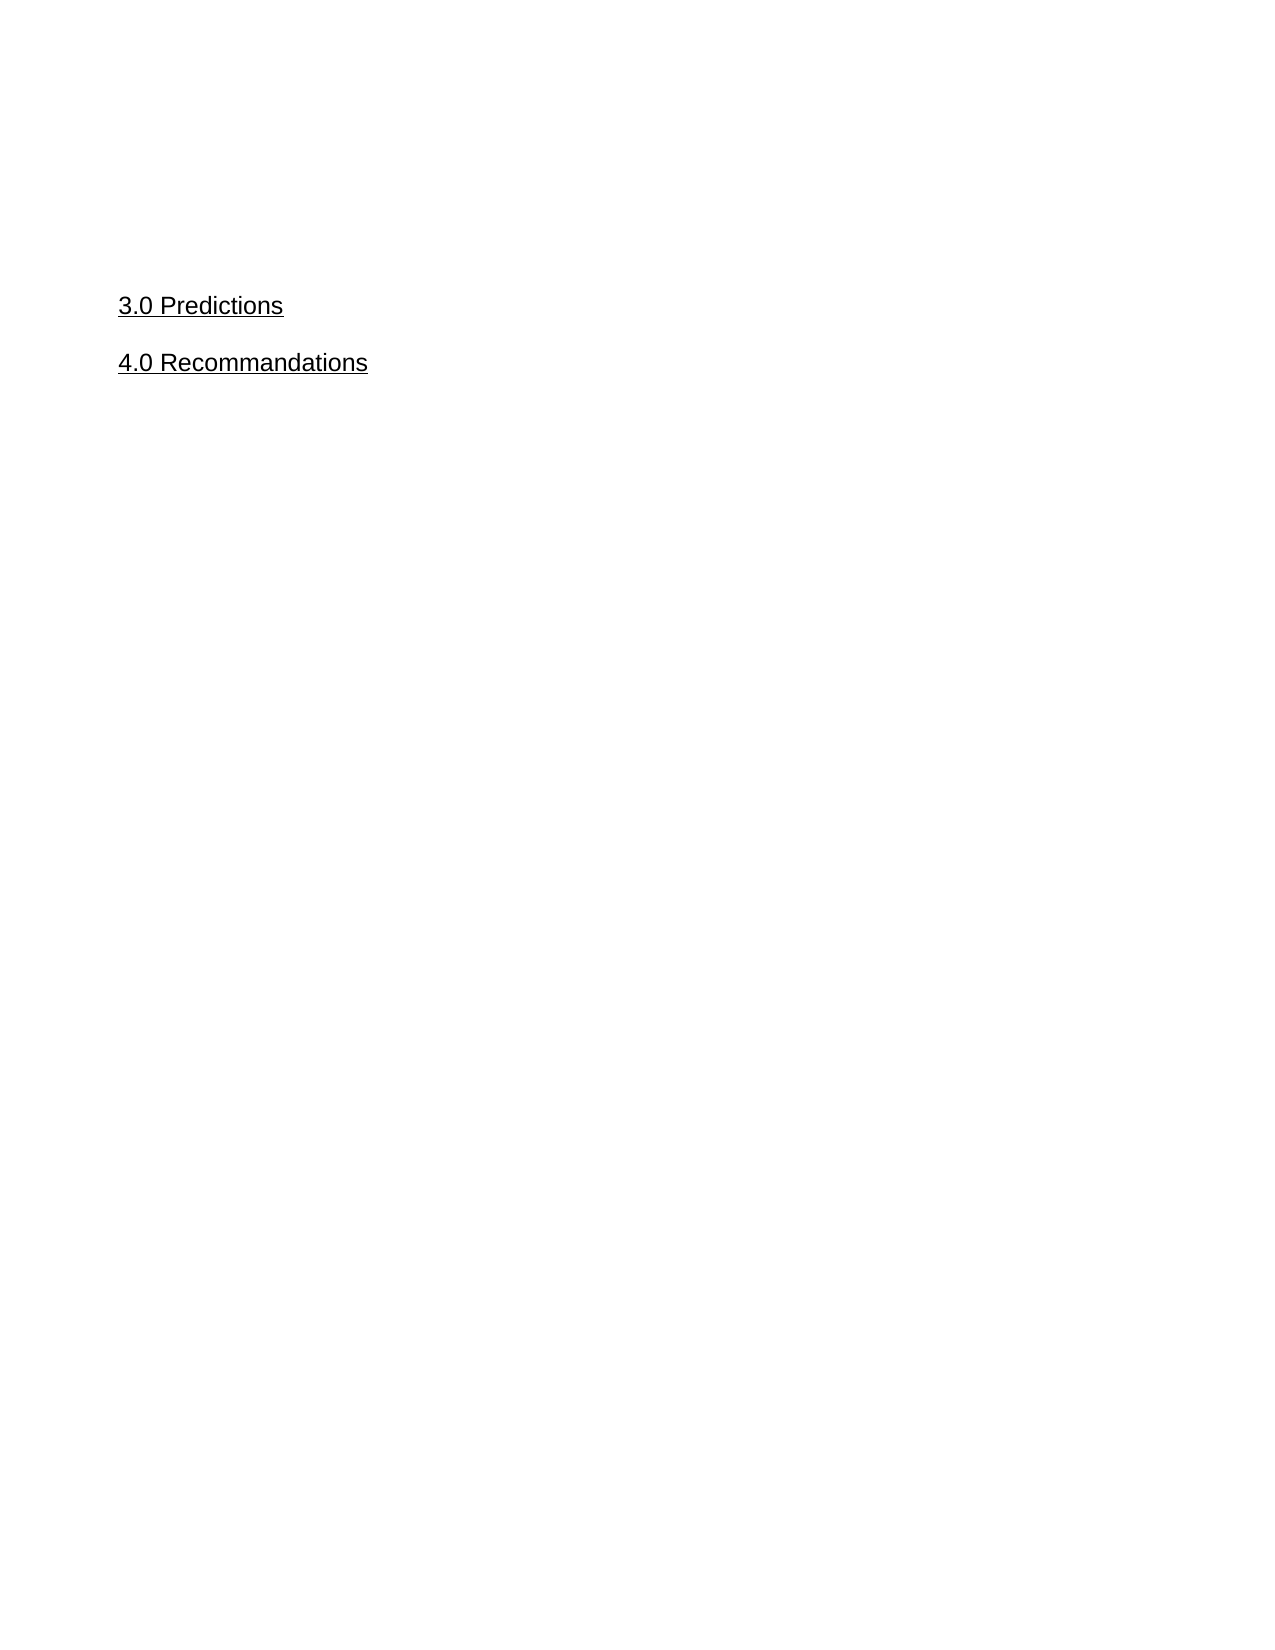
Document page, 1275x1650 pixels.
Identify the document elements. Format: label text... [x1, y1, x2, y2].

text 4.0 Recommandations [118, 348, 1157, 377]
text 3.0 Predictions [118, 291, 1157, 319]
